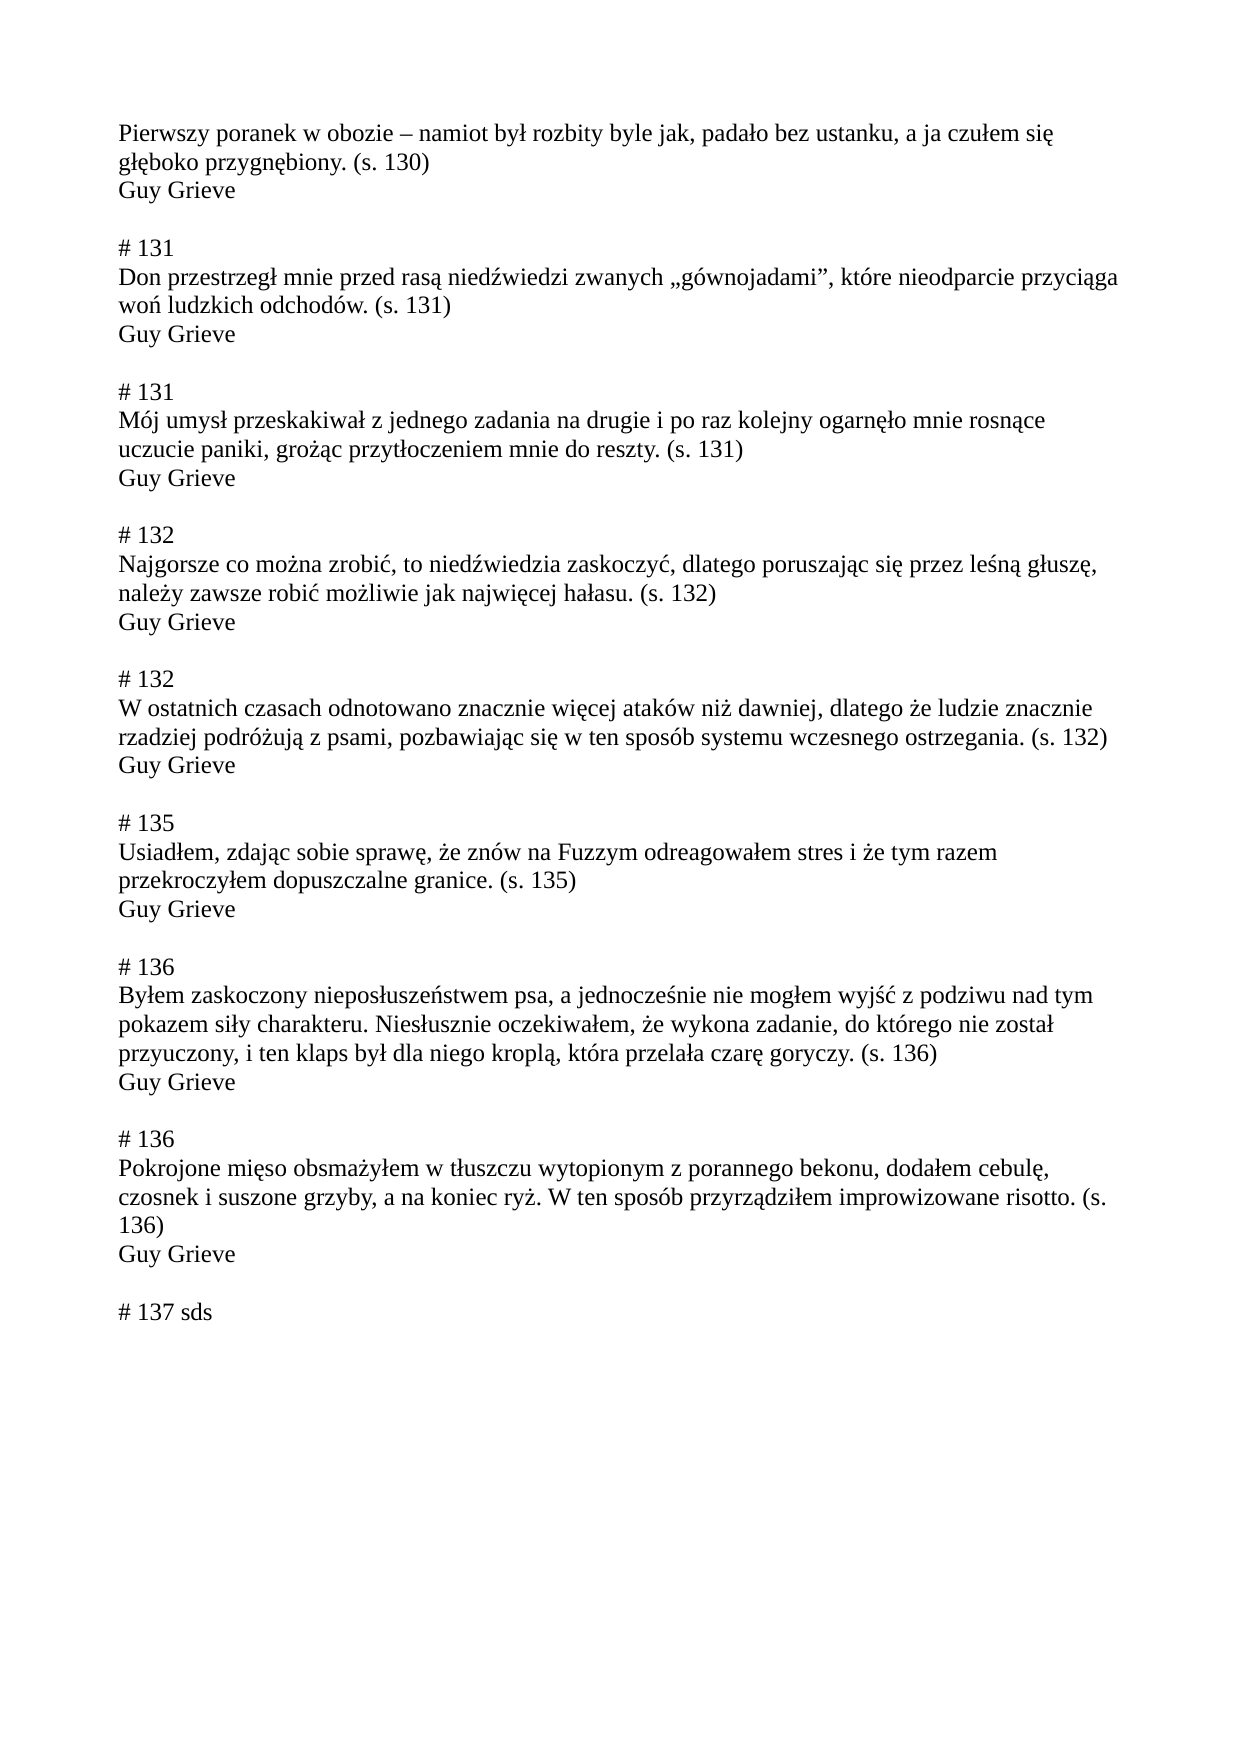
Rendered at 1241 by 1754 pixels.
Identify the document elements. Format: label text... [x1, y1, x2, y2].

text # 132 [118, 664, 1122, 693]
text Don przestrzegł mnie przed rasą niedźwiedzi zwanych „gównojadami”, które nieodparcie przyciąga woń ludzkich odchodów. (s. 131) [118, 262, 1122, 319]
text # 137 sds [118, 1297, 1122, 1326]
text Usiadłem, zdając sobie sprawę, że znów na Fuzzym odreagowałem stres i że tym razem przekroczyłem dopuszczalne granice. (s. 135) [118, 837, 1122, 894]
text Guy Grieve [118, 1239, 1122, 1268]
text Guy Grieve [118, 463, 1122, 492]
text # 131 [118, 377, 1122, 406]
text # 131 [118, 233, 1122, 262]
text # 136 [118, 952, 1122, 981]
text # 132 [118, 521, 1122, 549]
text Mój umysł przeskakiwał z jednego zadania na drugie i po raz kolejny ogarnęło mnie rosnące uczucie paniki, grożąc przytłoczeniem mnie do reszty. (s. 131) [118, 406, 1122, 463]
text Guy Grieve [118, 319, 1122, 348]
text # 135 [118, 808, 1122, 837]
text Guy Grieve [118, 607, 1122, 636]
text Guy Grieve [118, 176, 1122, 204]
text Byłem zaskoczony nieposłuszeństwem psa, a jednocześnie nie mogłem wyjść z podziwu nad tym pokazem siły charakteru. Niesłusznie oczekiwałem, że wykona zadanie, do którego nie został przyuczony, i ten klaps był dla niego kroplą, która przelała czarę goryczy. (s. 136) [118, 981, 1122, 1067]
text Guy Grieve [118, 1067, 1122, 1096]
text Guy Grieve [118, 751, 1122, 779]
text Guy Grieve [118, 894, 1122, 923]
text Pierwszy poranek w obozie – namiot był rozbity byle jak, padało bez ustanku, a ja czułem się głęboko przygnębiony. (s. 130) [118, 118, 1122, 176]
text # 136 [118, 1124, 1122, 1153]
text Najgorsze co można zrobić, to niedźwiedzia zaskoczyć, dlatego poruszając się przez leśną głuszę, należy zawsze robić możliwie jak najwięcej hałasu. (s. 132) [118, 549, 1122, 607]
text Pokrojone mięso obsmażyłem w tłuszczu wytopionym z porannego bekonu, dodałem cebulę, czosnek i suszone grzyby, a na koniec ryż. W ten sposób przyrządziłem improwizowane risotto. (s. 136) [118, 1153, 1122, 1239]
text W ostatnich czasach odnotowano znacznie więcej ataków niż dawniej, dlatego że ludzie znacznie rzadziej podróżują z psami, pozbawiając się w ten sposób systemu wczesnego ostrzegania. (s. 132) [118, 693, 1122, 751]
